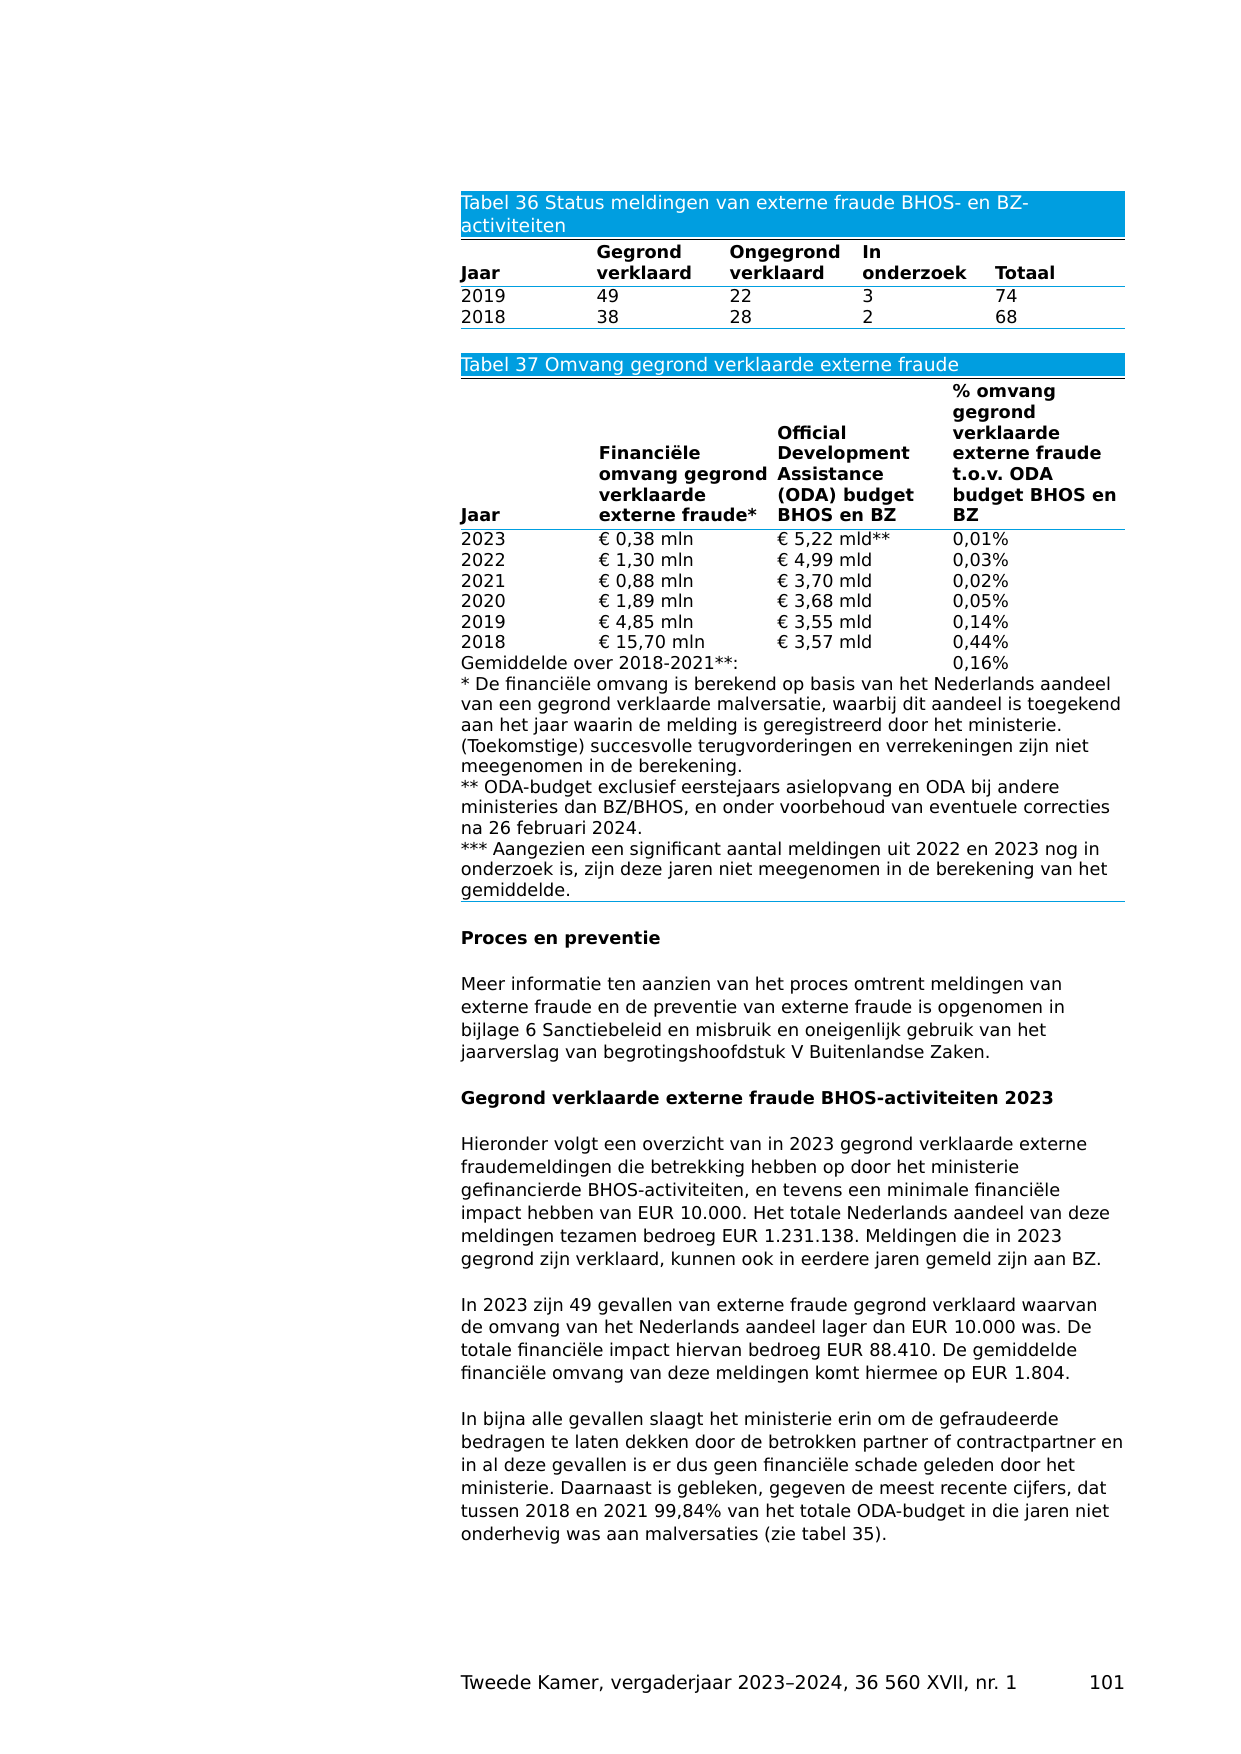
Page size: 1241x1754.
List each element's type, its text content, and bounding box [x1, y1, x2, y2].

table_cell 49 [594, 287, 726, 307]
table_cell 2020 [461, 591, 596, 612]
table_cell * De financiële omvang is berekend op basis van het Nederlands aandeel van een gegrond verklaarde malversatie, waarbij dit aandeel is toegekend aan het jaar waarin de melding is geregistreerd door het ministerie. (Toekomstige) succesvolle terugvorderingen en verrekeningen zijn niet meegenomen in de berekening. [461, 674, 1125, 777]
table_cell € 1,30 mln [596, 550, 774, 571]
table_cell € 3,68 mld [774, 591, 949, 612]
table_cell 0,44% [950, 633, 1125, 653]
table_cell 2022 [461, 550, 596, 571]
table_cell 74 [992, 287, 1125, 307]
table_cell € 3,55 mld [774, 612, 949, 632]
table_cell 2018 [461, 307, 593, 327]
table_cell % omvang gegrond verklaarde externe fraude t.o.v. ODA budget BHOS en BZ [950, 379, 1125, 529]
table_cell ** ODA-budget exclusief eerstejaars asielopvang en ODA bij andere ministeries dan BZ/BHOS, en onder voorbehoud van eventuele correcties na 26 februari 2024. [461, 777, 1125, 839]
table_cell Totaal [992, 240, 1125, 286]
table_cell Gegrond verklaard [594, 240, 726, 286]
text In bijna alle gevallen slaagt het ministerie erin om de gefraudeerde bedragen te laten dekken door de betrokken partner of contractpartner en in al deze gevallen is er dus geen financiële schade geleden door het ministerie. Daarnaast is gebleken, gegeven de meest recente cijfers, dat tussen 2018 en 2021 99,84% van het totale ODA-budget in die jaren niet onderhevig was aan malversaties (zie tabel 35). [461, 1407, 1125, 1545]
table_cell 2 [859, 307, 992, 327]
table_cell 22 [726, 287, 859, 307]
text In 2023 zijn 49 gevallen van externe fraude gegrond verklaard waarvan de omvang van het Nederlands aandeel lager dan EUR 10.000 was. De totale financiële impact hiervan bedroeg EUR 88.410. De gemiddelde financiële omvang van deze meldingen komt hiermee op EUR 1.804. [461, 1293, 1125, 1384]
table_cell Jaar [461, 379, 596, 529]
table_cell € 4,85 mln [596, 612, 774, 632]
table_cell Gemiddelde over 2018-2021**: [461, 653, 949, 674]
table_cell 2021 [461, 571, 596, 591]
text Gegrond verklaarde externe fraude BHOS-activiteiten 2023 [461, 1086, 1125, 1109]
table_cell € 0,38 mln [596, 530, 774, 550]
table_cell Ongegrond verklaard [726, 240, 859, 286]
table_cell 38 [594, 307, 726, 327]
table_cell 0,05% [950, 591, 1125, 612]
table_cell Financiële omvang gegrond verklaarde externe fraude* [596, 379, 774, 529]
text Meer informatie ten aanzien van het proces omtrent meldingen van externe fraude en de preventie van externe fraude is opgenomen in bijlage 6 Sanctiebeleid en misbruik en oneigenlijk gebruik van het jaarverslag van begrotingshoofdstuk V Buitenlandse Zaken. [461, 972, 1125, 1063]
table_cell 3 [859, 287, 992, 307]
table_cell 0,03% [950, 550, 1125, 571]
table_cell 2023 [461, 530, 596, 550]
table_cell € 3,57 mld [774, 633, 949, 653]
table_cell Jaar [461, 240, 593, 286]
table_cell In onderzoek [859, 240, 992, 286]
table_cell 28 [726, 307, 859, 327]
table_cell € 0,88 mln [596, 571, 774, 591]
table_cell 0,01% [950, 530, 1125, 550]
table_cell € 3,70 mld [774, 571, 949, 591]
table_cell 68 [992, 307, 1125, 327]
text Hieronder volgt een overzicht van in 2023 gegrond verklaarde externe fraudemeldingen die betrekking hebben op door het ministerie gefinancierde BHOS-activiteiten, en tevens een minimale financiële impact hebben van EUR 10.000. Het totale Nederlands aandeel van deze meldingen tezamen bedroeg EUR 1.231.138. Meldingen die in 2023 gegrond zijn verklaard, kunnen ook in eerdere jaren gemeld zijn aan BZ. [461, 1132, 1125, 1270]
table_cell 0,16% [950, 653, 1125, 674]
table_cell € 5,22 mld** [774, 530, 949, 550]
table_cell € 15,70 mln [596, 633, 774, 653]
text Proces en preventie [461, 926, 1125, 949]
table_cell 2018 [461, 633, 596, 653]
table_cell 2019 [461, 287, 593, 307]
table_cell *** Aangezien een significant aantal meldingen uit 2022 en 2023 nog in onderzoek is, zijn deze jaren niet meegenomen in de berekening van het gemiddelde. [461, 839, 1125, 901]
table_cell 0,14% [950, 612, 1125, 632]
table_cell € 4,99 mld [774, 550, 949, 571]
table_cell 2019 [461, 612, 596, 632]
table_cell Official Development Assistance (ODA) budget BHOS en BZ [774, 379, 949, 529]
table_cell € 1,89 mln [596, 591, 774, 612]
table_cell 0,02% [950, 571, 1125, 591]
